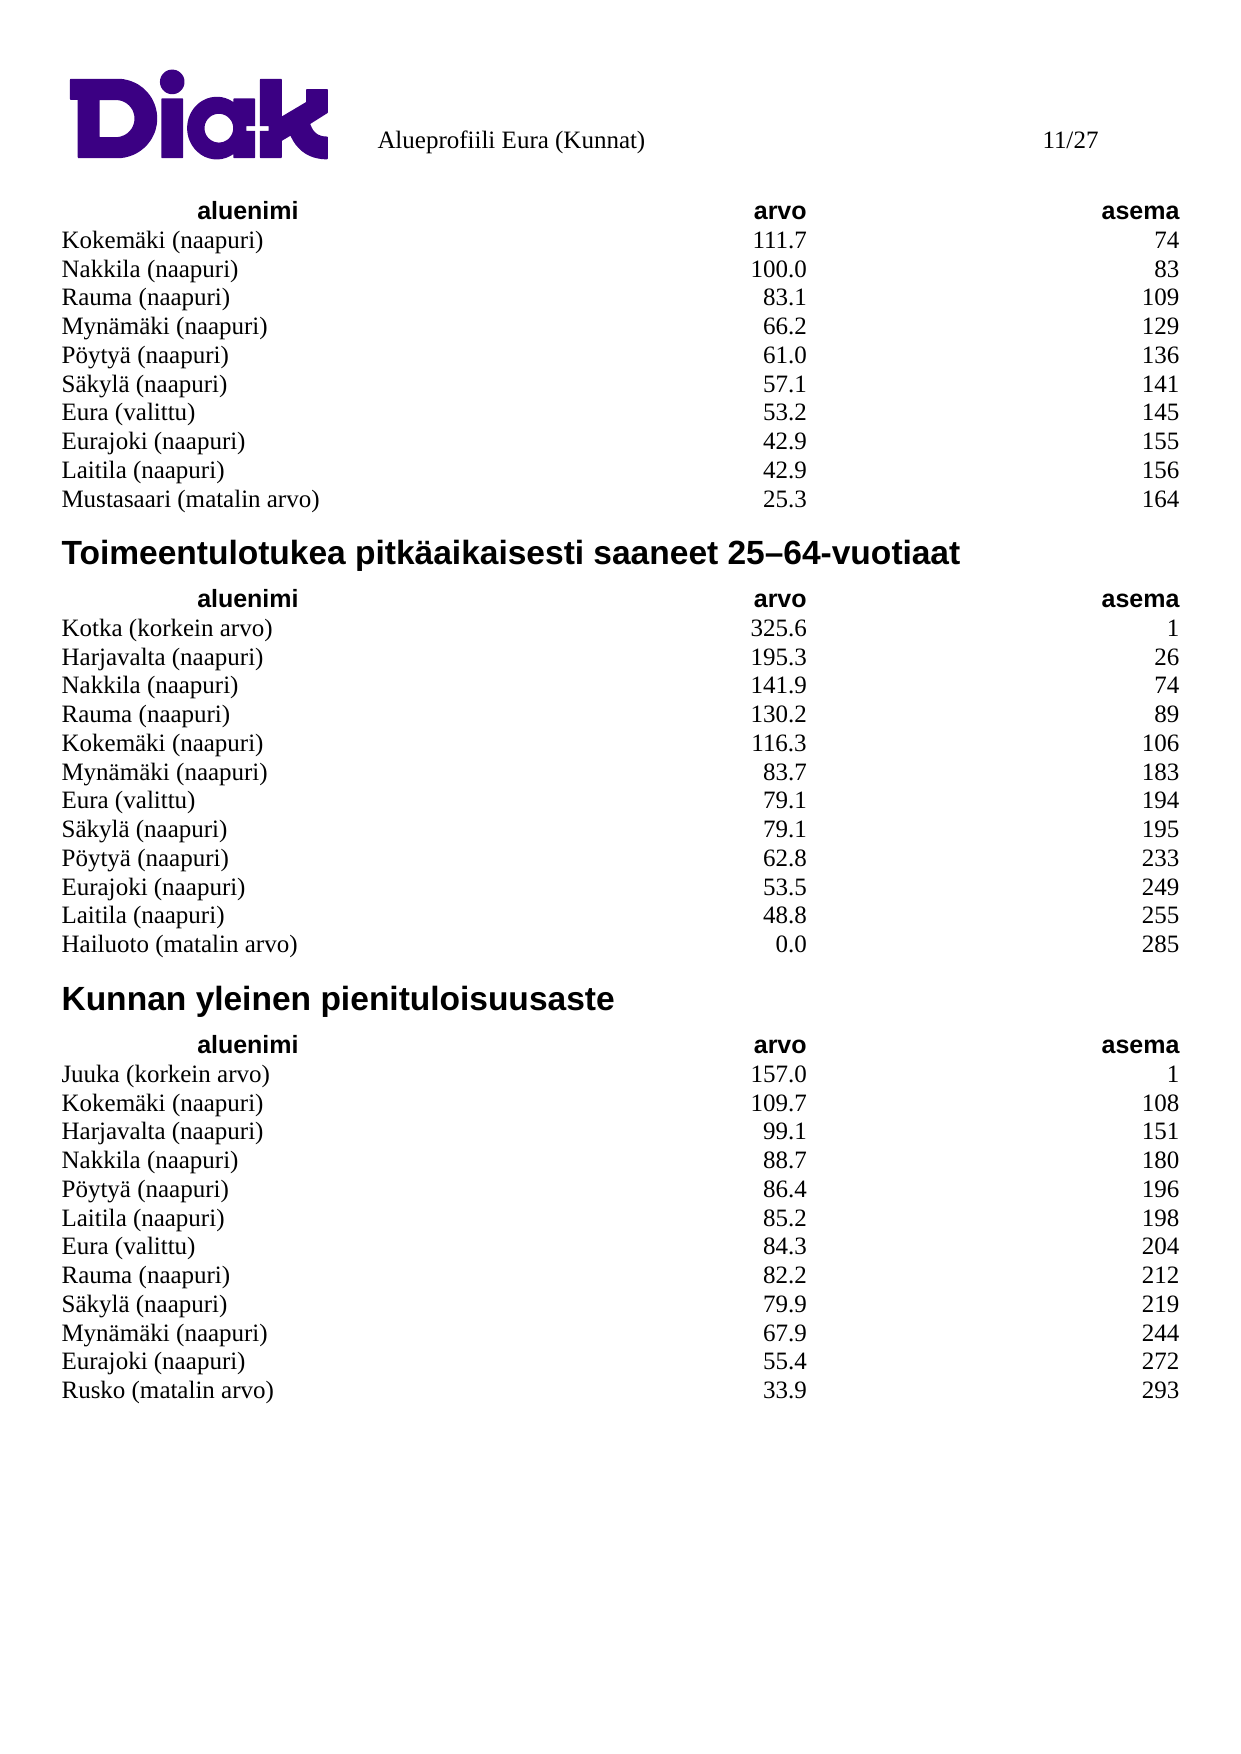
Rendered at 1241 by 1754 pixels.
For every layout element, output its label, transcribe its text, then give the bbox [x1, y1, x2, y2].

table_header aluenimi [61, 196, 434, 225]
table_cell 116.3 [434, 728, 806, 757]
table_cell 194 [806, 786, 1179, 814]
table_cell 204 [806, 1231, 1179, 1260]
table_cell Hailuoto (matalin arvo) [61, 929, 434, 958]
table_cell Eura (valittu) [61, 398, 434, 426]
table_cell 198 [806, 1203, 1179, 1231]
table_cell 83 [806, 254, 1179, 282]
table_cell 25.3 [434, 484, 806, 512]
table_header arvo [434, 1030, 806, 1059]
table_cell Laitila (naapuri) [61, 1203, 434, 1231]
table_cell Pöytyä (naapuri) [61, 340, 434, 369]
table_cell Rauma (naapuri) [61, 699, 434, 728]
table_cell 26 [806, 642, 1179, 671]
table_cell Kotka (korkein arvo) [61, 613, 434, 642]
table_cell Nakkila (naapuri) [61, 1145, 434, 1174]
table_cell 83.7 [434, 757, 806, 786]
table_cell 85.2 [434, 1203, 806, 1231]
table_cell 57.1 [434, 369, 806, 397]
table_cell 99.1 [434, 1116, 806, 1145]
table_cell Eura (valittu) [61, 786, 434, 814]
table_cell 272 [806, 1346, 1179, 1375]
table_cell 109.7 [434, 1088, 806, 1116]
table_header asema [806, 584, 1179, 613]
table_cell Rauma (naapuri) [61, 283, 434, 311]
table_cell 255 [806, 901, 1179, 929]
table_cell 156 [806, 455, 1179, 484]
table_header aluenimi [61, 1030, 434, 1059]
table_cell 33.9 [434, 1375, 806, 1404]
table_cell Säkylä (naapuri) [61, 814, 434, 843]
table_cell 86.4 [434, 1174, 806, 1203]
table_cell 74 [806, 225, 1179, 254]
table_cell 67.9 [434, 1318, 806, 1346]
table_cell 53.5 [434, 872, 806, 901]
table_cell Laitila (naapuri) [61, 455, 434, 484]
table_cell 79.9 [434, 1289, 806, 1318]
table_cell 195.3 [434, 642, 806, 671]
table_cell 48.8 [434, 901, 806, 929]
table_cell 55.4 [434, 1346, 806, 1375]
table_cell 109 [806, 283, 1179, 311]
table_cell 0.0 [434, 929, 806, 958]
table_cell 108 [806, 1088, 1179, 1116]
table_cell 106 [806, 728, 1179, 757]
table_cell Rauma (naapuri) [61, 1260, 434, 1289]
table_cell 111.7 [434, 225, 806, 254]
subtitle Toimeentulotukea pitkäaikaisesti saaneet 25–64-vuotiaat [61, 533, 1179, 572]
table_cell 61.0 [434, 340, 806, 369]
table_cell 79.1 [434, 786, 806, 814]
table_cell Harjavalta (naapuri) [61, 1116, 434, 1145]
table_cell 180 [806, 1145, 1179, 1174]
table_header arvo [434, 196, 806, 225]
table_cell Juuka (korkein arvo) [61, 1059, 434, 1088]
table_cell 212 [806, 1260, 1179, 1289]
table_cell 1 [806, 1059, 1179, 1088]
table_cell Mynämäki (naapuri) [61, 311, 434, 340]
table_cell Harjavalta (naapuri) [61, 642, 434, 671]
table_cell Mynämäki (naapuri) [61, 1318, 434, 1346]
table_cell Laitila (naapuri) [61, 901, 434, 929]
table_header asema [806, 196, 1179, 225]
table_cell 219 [806, 1289, 1179, 1318]
table_cell 141 [806, 369, 1179, 397]
table_cell 130.2 [434, 699, 806, 728]
table_cell 196 [806, 1174, 1179, 1203]
table_cell Nakkila (naapuri) [61, 671, 434, 699]
table_cell 145 [806, 398, 1179, 426]
table_cell Mustasaari (matalin arvo) [61, 484, 434, 512]
table_cell 1 [806, 613, 1179, 642]
table_cell Eura (valittu) [61, 1231, 434, 1260]
table_header asema [806, 1030, 1179, 1059]
table_cell Kokemäki (naapuri) [61, 1088, 434, 1116]
table_cell 42.9 [434, 455, 806, 484]
table_cell 285 [806, 929, 1179, 958]
table_cell Rusko (matalin arvo) [61, 1375, 434, 1404]
table_cell 89 [806, 699, 1179, 728]
table_cell 325.6 [434, 613, 806, 642]
table_cell 244 [806, 1318, 1179, 1346]
table_cell 100.0 [434, 254, 806, 282]
table_cell Eurajoki (naapuri) [61, 1346, 434, 1375]
table_header aluenimi [61, 584, 434, 613]
table_cell 53.2 [434, 398, 806, 426]
table_cell 157.0 [434, 1059, 806, 1088]
table_cell 136 [806, 340, 1179, 369]
table_cell 83.1 [434, 283, 806, 311]
table_cell 79.1 [434, 814, 806, 843]
table_cell Kokemäki (naapuri) [61, 728, 434, 757]
table_cell 293 [806, 1375, 1179, 1404]
table_cell 183 [806, 757, 1179, 786]
table_cell 74 [806, 671, 1179, 699]
table_cell Nakkila (naapuri) [61, 254, 434, 282]
table_cell 66.2 [434, 311, 806, 340]
table_cell 129 [806, 311, 1179, 340]
table_cell Pöytyä (naapuri) [61, 843, 434, 872]
table_cell Säkylä (naapuri) [61, 369, 434, 397]
table_cell Säkylä (naapuri) [61, 1289, 434, 1318]
table_cell Pöytyä (naapuri) [61, 1174, 434, 1203]
table_cell 249 [806, 872, 1179, 901]
table_cell 155 [806, 426, 1179, 455]
table_cell Mynämäki (naapuri) [61, 757, 434, 786]
table_cell 88.7 [434, 1145, 806, 1174]
table_cell 84.3 [434, 1231, 806, 1260]
table_cell Eurajoki (naapuri) [61, 426, 434, 455]
table_header arvo [434, 584, 806, 613]
subtitle Kunnan yleinen pienituloisuusaste [61, 979, 1179, 1018]
table_cell 62.8 [434, 843, 806, 872]
table_cell 141.9 [434, 671, 806, 699]
table_cell Eurajoki (naapuri) [61, 872, 434, 901]
table_cell 164 [806, 484, 1179, 512]
table_cell 195 [806, 814, 1179, 843]
table_cell 151 [806, 1116, 1179, 1145]
table_cell 42.9 [434, 426, 806, 455]
table_cell 233 [806, 843, 1179, 872]
table_cell Kokemäki (naapuri) [61, 225, 434, 254]
table_cell 82.2 [434, 1260, 806, 1289]
